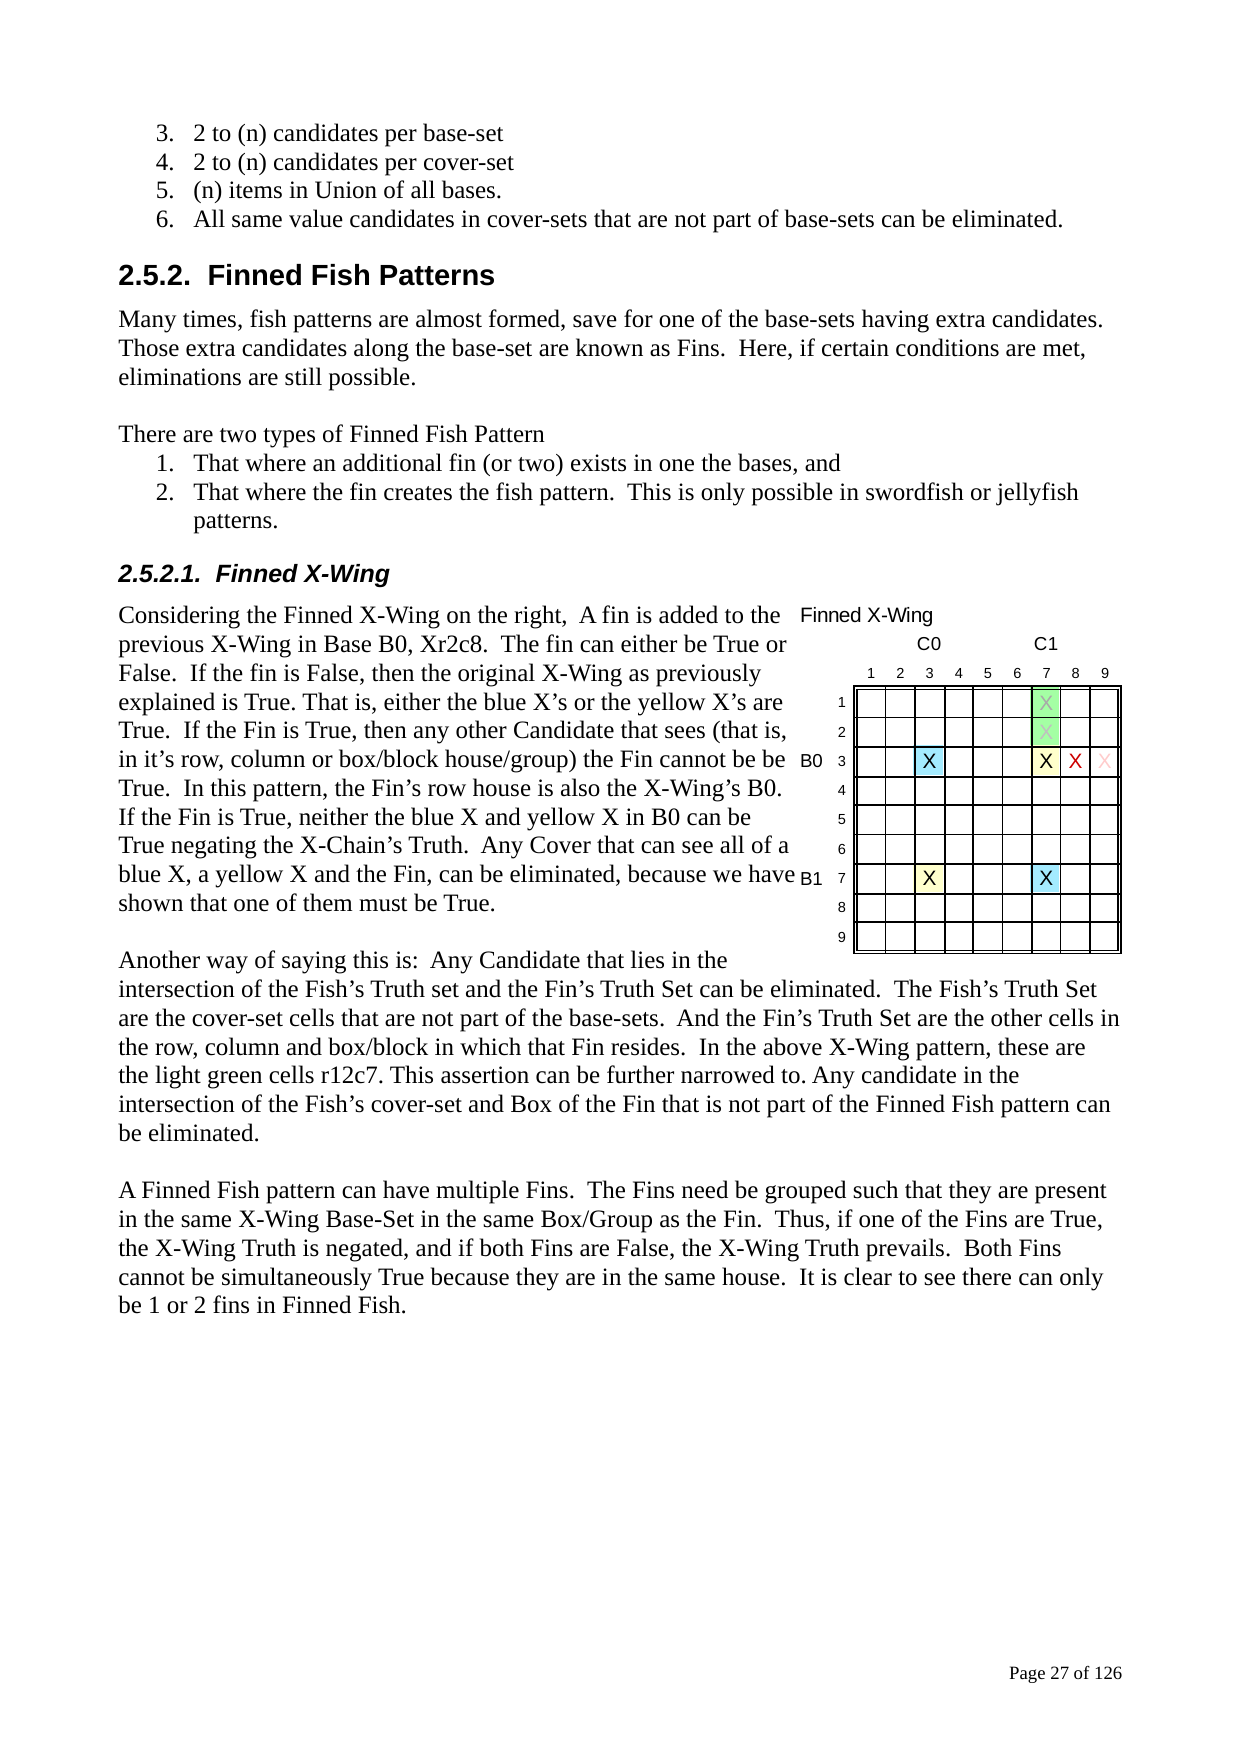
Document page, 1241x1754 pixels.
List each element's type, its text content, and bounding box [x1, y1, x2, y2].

list That where the fin creates the fish pattern. This is only possible in swordfish or jellyfish patterns. [156, 477, 1122, 534]
list (n) items in Union of all bases. [156, 176, 1122, 204]
list All same value candidates in cover-sets that are not part of base-sets can be eliminated. [156, 204, 1122, 233]
list 2 to (n) candidates per cover-set [156, 147, 1122, 176]
subtitle Finned Fish Patterns [118, 258, 1122, 292]
text Many times, fish patterns are almost formed, save for one of the base-sets having extra candidates. Those extra candidates along the base-set are known as Fins. Here, if certain conditions are met, eliminations are still possible. [118, 304, 1122, 390]
list That where an additional fin (or two) exists in one the bases, and [156, 448, 1122, 477]
text Another way of saying this is: Any Candidate that lies in the intersection of the Fish’s Truth set and the Fin’s Truth Set can be eliminated. The Fish’s Truth Set are the cover-set cells that are not part of the base-sets. And the Fin’s Truth Set are the other cells in the row, column and box/block in which that Fin resides. In the above X-Wing pattern, these are the light green cells r12c7. This assertion can be further narrowed to. Any candidate in the intersection of the Fish’s cover-set and Box of the Fin that is not part of the Finned Fish pattern can be eliminated. [118, 945, 1122, 1147]
text Considering the Finned X-Wing on the right, A fin is added to the previous X-Wing in Base B0, Xr2c8. The fin can either be True or False. If the fin is False, then the original X-Wing as previously explained is True. That is, either the blue X’s or the yellow X’s are True. If the Fin is True, then any other Candidate that sees (that is, in it’s row, column or box/block house/group) the Fin cannot be be True. In this pattern, the Fin’s row house is also the X-Wing’s B0. If the Fin is True, neither the blue X and yellow X in B0 can be True negating the X-Chain’s Truth. Any Cover that can see all of a blue X, a yellow X and the Fin, can be eliminated, because we have shown that one of them must be True. [118, 600, 1122, 917]
text There are two types of Finned Fish Pattern [118, 419, 1122, 448]
subtitle Finned X-Wing [118, 559, 1122, 588]
text A Finned Fish pattern can have multiple Fins. The Fins need be grouped such that they are present in the same X-Wing Base-Set in the same Box/Group as the Fin. Thus, if one of the Fins are True, the X-Wing Truth is negated, and if both Fins are False, the X-Wing Truth prevails. Both Fins cannot be simultaneously True because they are in the same house. It is clear to see there can only be 1 or 2 fins in Finned Fish. [118, 1175, 1122, 1319]
list 2 to (n) candidates per base-set [156, 118, 1122, 147]
